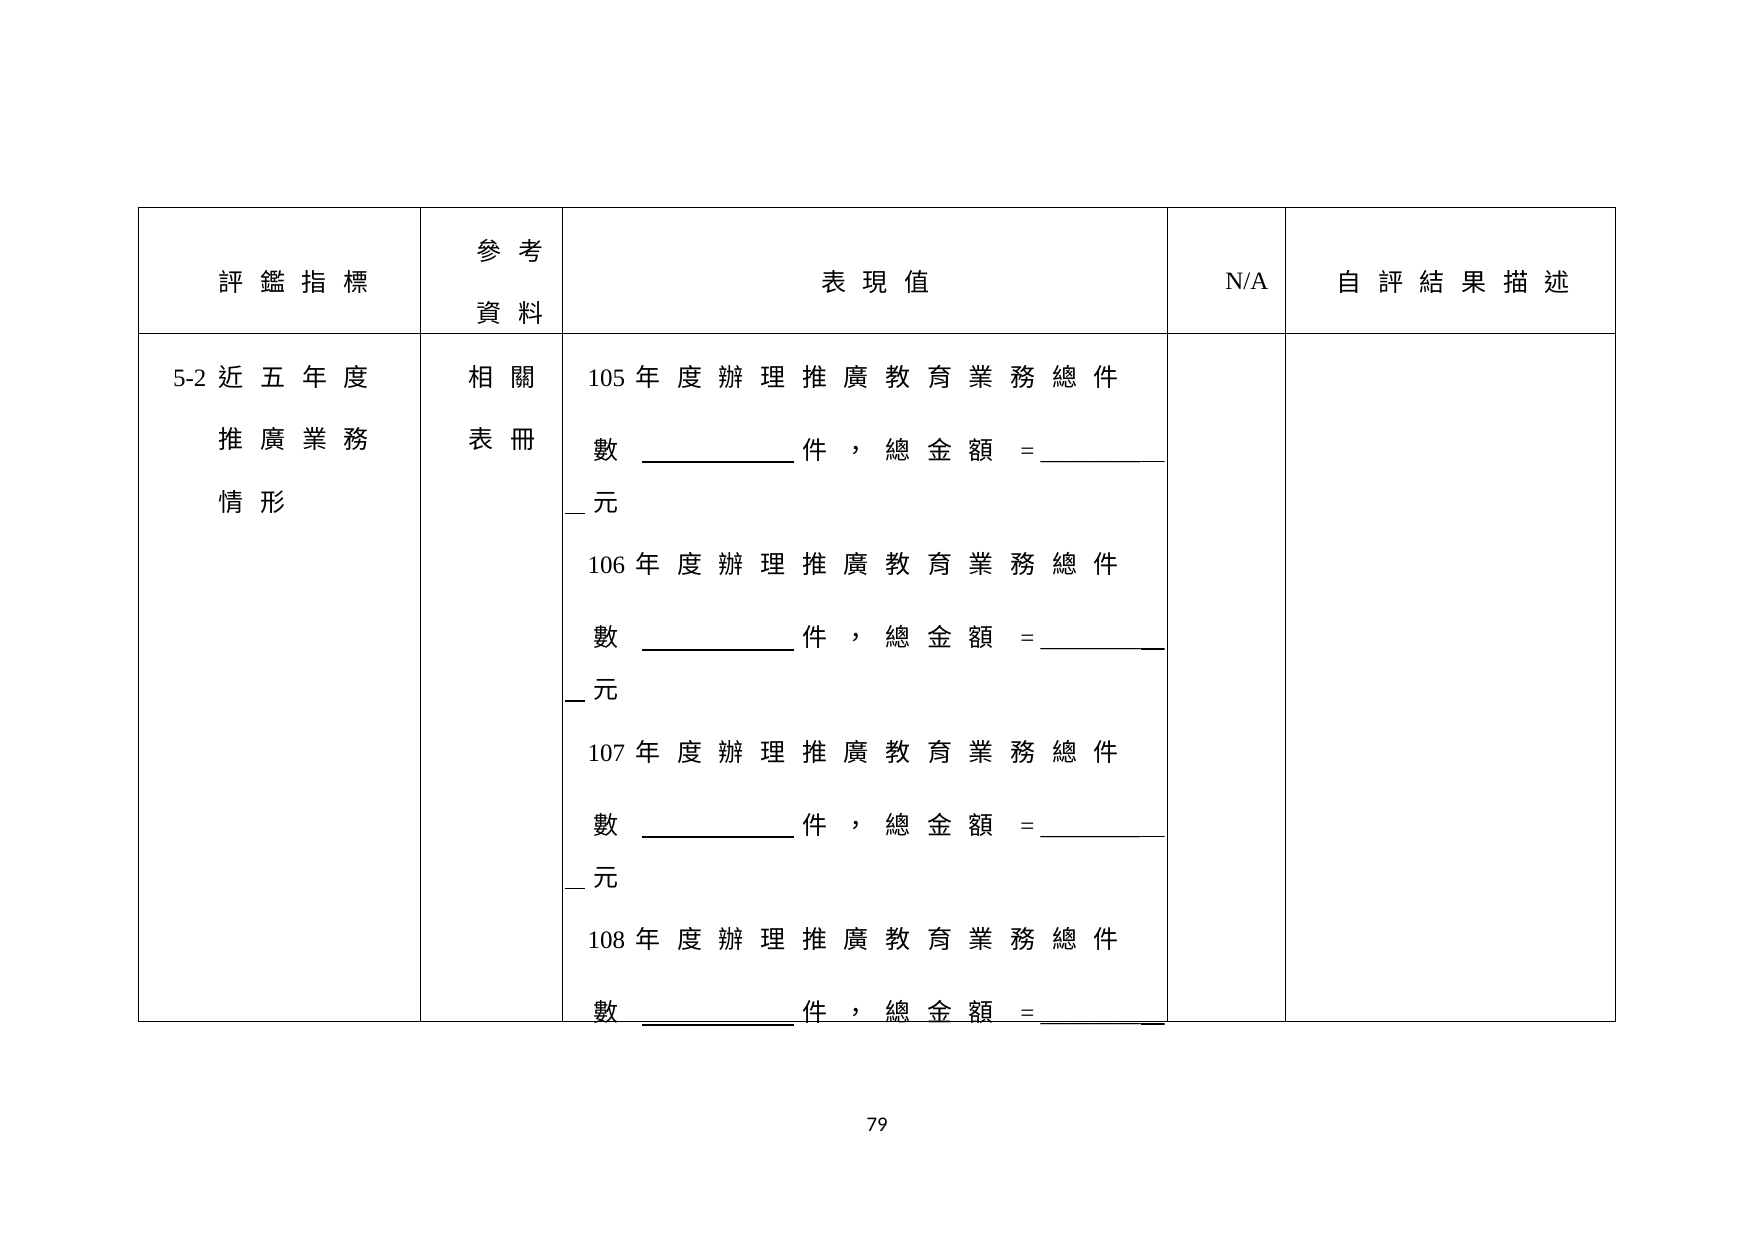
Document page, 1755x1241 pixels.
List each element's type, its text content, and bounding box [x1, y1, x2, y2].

table_cell 105年度辦理推廣教育業務總件數 件，總金額= ________ 元 106年度辦理推廣教育業務總件數 件，總金額= ________ 元 107年度辦理推廣教育業務總件數 件，總金額= ________ 元 108年度辦理推廣教育業務總件數 件，總金額= ________ [563, 334, 1167, 1021]
table_cell [1286, 334, 1615, 1021]
table_cell 5-2近五年度推廣業務情形 [139, 334, 420, 1021]
table_cell 相關表冊 [421, 334, 562, 1021]
table_header 評鑑指標 [139, 208, 420, 333]
table_header 參考資料 [421, 208, 562, 333]
table_cell [1168, 334, 1285, 1021]
table_header 自評結果描述 [1286, 208, 1615, 333]
table_header 表現值 [563, 208, 1167, 333]
table_header N/A [1168, 208, 1285, 333]
